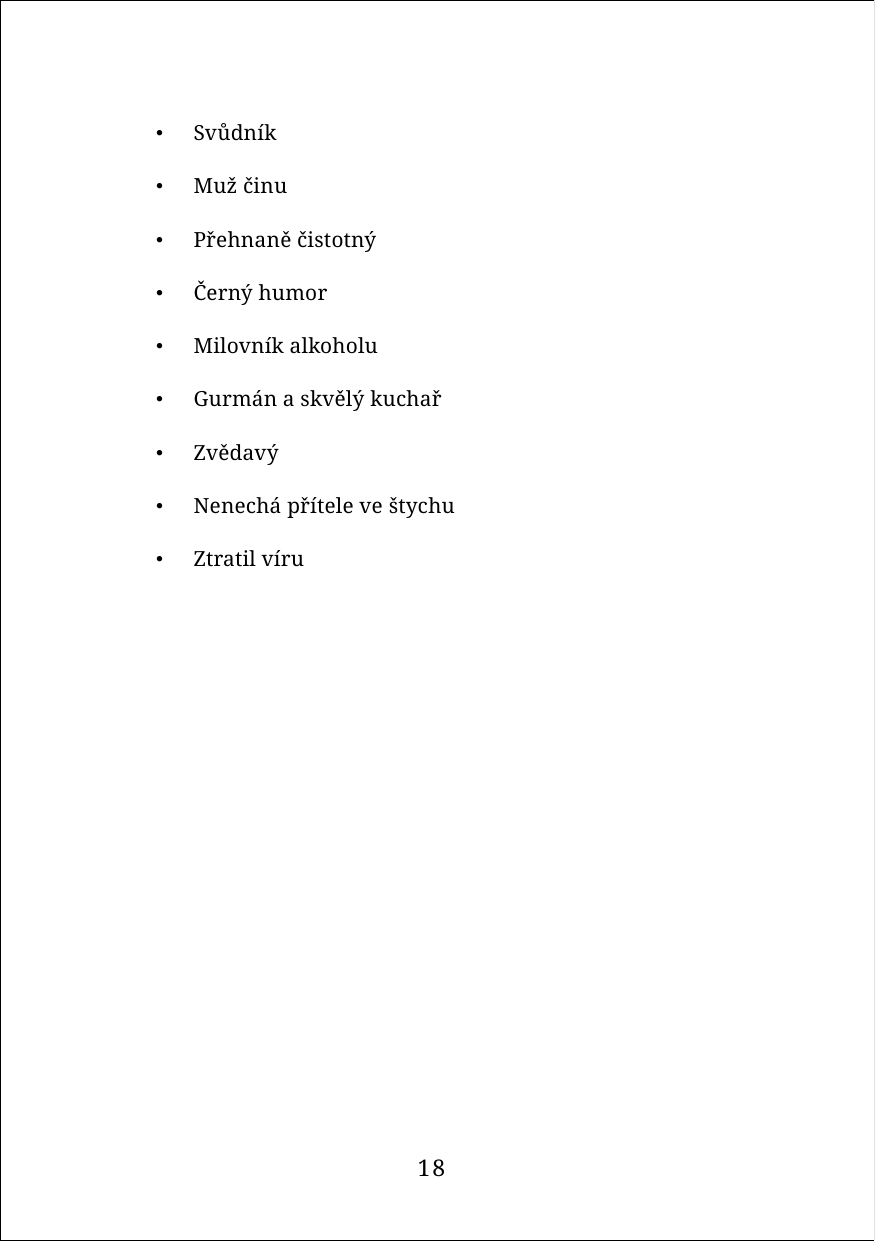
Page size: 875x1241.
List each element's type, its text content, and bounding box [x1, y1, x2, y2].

list Černý humor [156, 278, 756, 306]
list Svůdník [156, 118, 756, 147]
list Gurmán a skvělý kuchař [156, 384, 756, 413]
list Milovník alkoholu [156, 331, 756, 359]
list Ztratil víru [156, 544, 756, 572]
list Nenechá přítele ve štychu [156, 491, 756, 519]
list Přehnaně čistotný [156, 225, 756, 253]
list Muž činu [156, 171, 756, 200]
list Zvědavý [156, 438, 756, 466]
